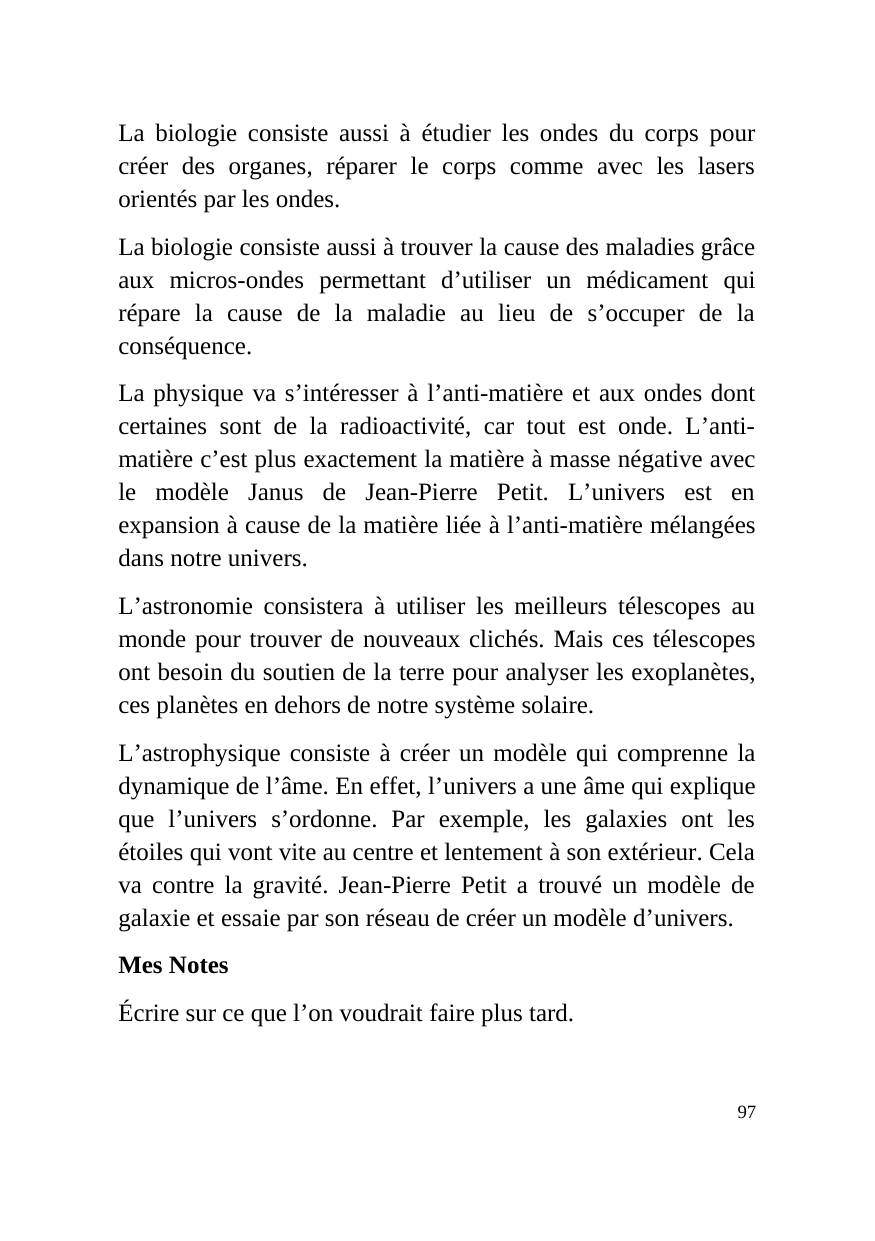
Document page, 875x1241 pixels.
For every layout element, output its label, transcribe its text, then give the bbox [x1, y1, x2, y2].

text L’astrophysique consiste à créer un modèle qui comprenne la dynamique de l’âme. En effet, l’univers a une âme qui explique que l’univers s’ordonne. Par exemple, les galaxies ont les étoiles qui vont vite au centre et lentement à son extérieur. Cela va contre la gravité. Jean-Pierre Petit a trouvé un modèle de galaxie et essaie par son réseau de créer un modèle d’univers. [118, 738, 756, 932]
text La biologie consiste aussi à trouver la cause des maladies grâce aux micros-ondes permettant d’utiliser un médicament qui répare la cause de la maladie au lieu de s’occuper de la conséquence. [118, 232, 756, 359]
text Écrire sur ce que l’on voudrait faire plus tard. [118, 998, 756, 1027]
text La biologie consiste aussi à étudier les ondes du corps pour créer des organes, réparer le corps comme avec les lasers orientés par les ondes. [118, 118, 756, 213]
text Mes Notes [118, 951, 756, 979]
text L’astronomie consistera à utiliser les meilleurs télescopes au monde pour trouver de nouveaux clichés. Mais ces télescopes ont besoin du soutien de la terre pour analyser les exoplanètes, ces planètes en dehors de notre système solaire. [118, 591, 756, 719]
text La physique va s’intéresser à l’anti-matière et aux ondes dont certaines sont de la radioactivité, car tout est onde. L’anti-matière c’est plus exactement la matière à masse négative avec le modèle Janus de Jean-Pierre Petit. L’univers est en expansion à cause de la matière liée à l’anti-matière mélangées dans notre univers. [118, 378, 756, 572]
